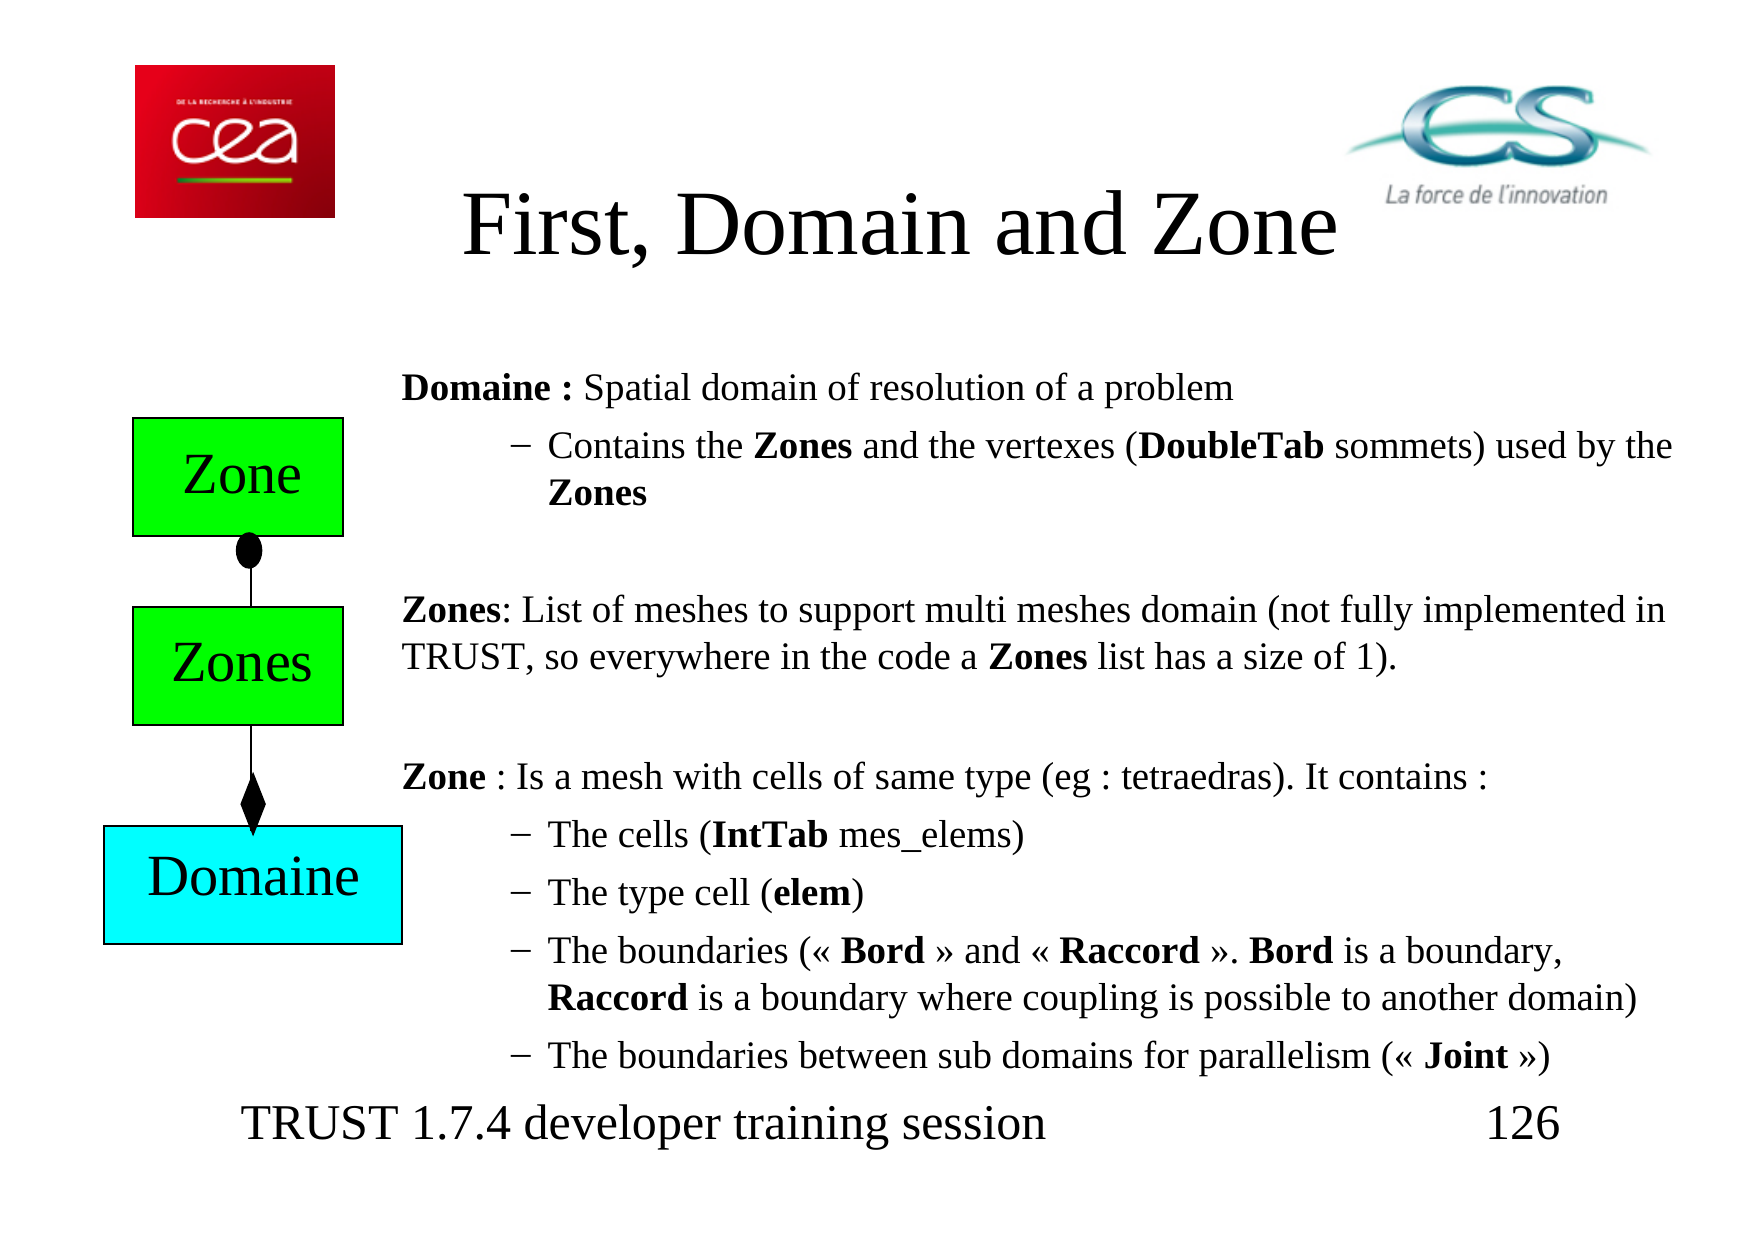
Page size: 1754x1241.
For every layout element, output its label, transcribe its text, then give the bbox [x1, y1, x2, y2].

picture [1576, 73, 1662, 218]
title First, Domain and Zone [225, 58, 1576, 377]
text_box Domaine [132, 829, 376, 915]
list Domaine : Spatial domain of resolution of a problem Contains the Zones and the vertexes (DoubleTab sommets) used by the Zones Zones: List of meshes to support multi meshes domain (not fully implemented in TRUST, so everywhere in the code a Zones list has a size of 1). Zone : Is a mesh with cells of same type (eg : tetraedras). It contains : The cells (IntTab mes_elems) The type cell (elem) The boundaries (« Bord » and « Raccord ». Bord is a boundary, Raccord is a boundary where coupling is possible to another domain) The boundaries between sub domains for parallelism (« Joint ») [342, 353, 1693, 1152]
text_box [133, 418, 344, 568]
text_box Zones [156, 616, 329, 702]
picture [135, 65, 225, 218]
text_box Zone [167, 427, 318, 513]
text_box [104, 774, 402, 945]
text_box [133, 606, 344, 725]
